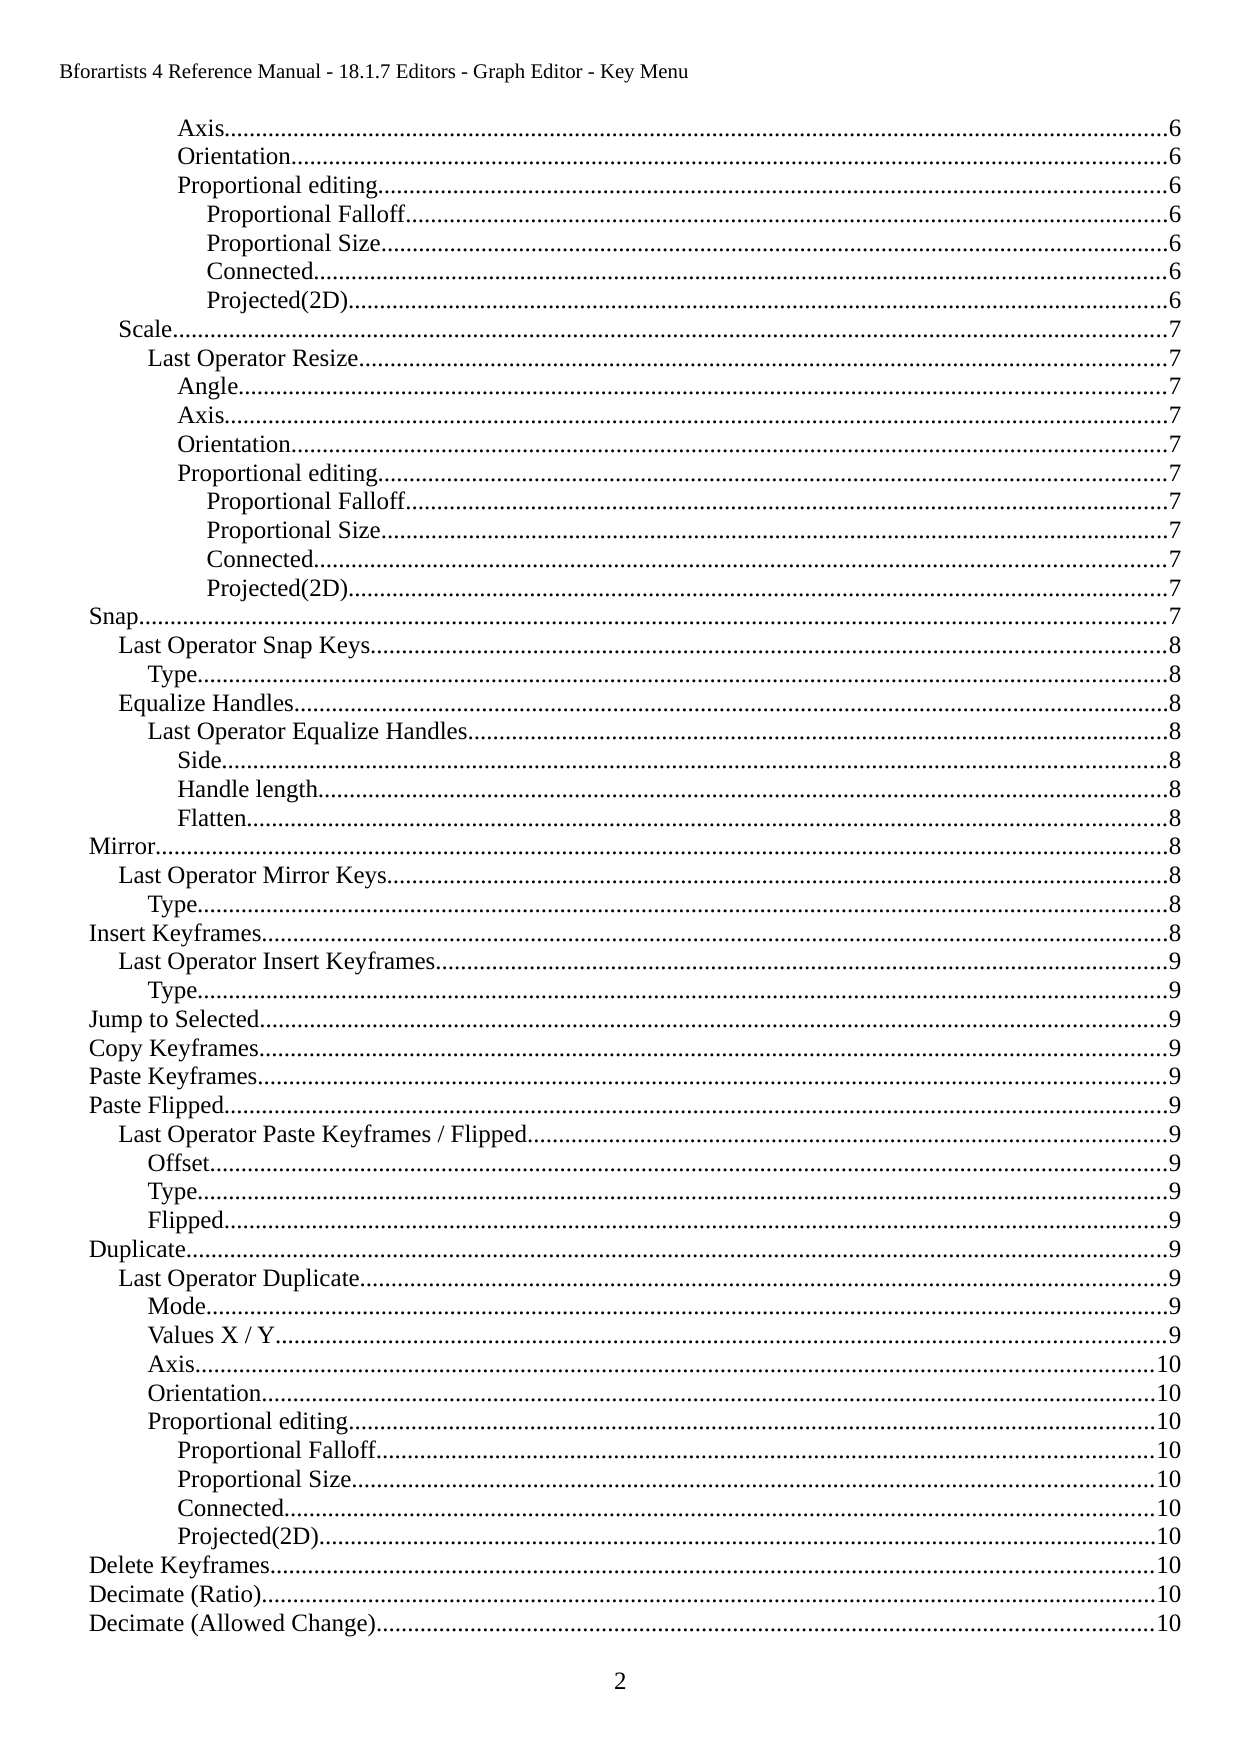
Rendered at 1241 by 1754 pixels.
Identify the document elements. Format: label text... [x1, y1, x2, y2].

text Scale 7 [118, 314, 1181, 343]
text Projected(2D) 7 [206, 573, 1181, 601]
text Type 8 [147, 659, 1181, 688]
text Projected(2D) 10 [177, 1521, 1181, 1550]
text Connected 7 [206, 544, 1181, 573]
text Axis 6 [177, 113, 1181, 141]
text Values X / Y 9 [147, 1320, 1181, 1349]
text Jump to Selected 9 [88, 1004, 1181, 1033]
text Paste Keyframes 9 [88, 1061, 1181, 1090]
text Angle 7 [177, 371, 1181, 400]
text Connected 6 [206, 256, 1181, 285]
text Last Operator Insert Keyframes 9 [118, 946, 1181, 975]
text Flipped 9 [147, 1205, 1181, 1234]
text Mode 9 [147, 1291, 1181, 1320]
text Orientation 6 [177, 141, 1181, 170]
text Offset 9 [147, 1148, 1181, 1176]
text Orientation 7 [177, 429, 1181, 458]
text Type 9 [147, 975, 1181, 1004]
text Side 8 [177, 745, 1181, 774]
text Axis 7 [177, 400, 1181, 429]
text Flatten 8 [177, 803, 1181, 831]
text Proportional editing 7 [177, 458, 1181, 486]
text Axis 10 [147, 1349, 1181, 1378]
text Proportional Falloff 6 [206, 199, 1181, 228]
text Decimate (Allowed Change) 10 [88, 1608, 1181, 1636]
text Copy Keyframes 9 [88, 1033, 1181, 1061]
text Last Operator Paste Keyframes / Flipped 9 [118, 1119, 1181, 1148]
text Duplicate 9 [88, 1234, 1181, 1263]
text Proportional Falloff 10 [177, 1435, 1181, 1464]
text Proportional Size 6 [206, 228, 1181, 256]
text Orientation 10 [147, 1378, 1181, 1406]
text Connected 10 [177, 1493, 1181, 1521]
text Last Operator Resize 7 [147, 343, 1181, 371]
text Proportional Size 7 [206, 515, 1181, 544]
text Last Operator Equalize Handles 8 [147, 716, 1181, 745]
text Last Operator Duplicate 9 [118, 1263, 1181, 1291]
text Snap 7 [88, 601, 1181, 630]
text Proportional Falloff 7 [206, 486, 1181, 515]
text Last Operator Mirror Keys 8 [118, 860, 1181, 889]
text Proportional Size 10 [177, 1464, 1181, 1493]
text Mirror 8 [88, 831, 1181, 860]
text Type 9 [147, 1176, 1181, 1205]
text Proportional editing 6 [177, 170, 1181, 199]
text Decimate (Ratio) 10 [88, 1579, 1181, 1608]
text Type 8 [147, 889, 1181, 918]
text Insert Keyframes 8 [88, 918, 1181, 946]
text Equalize Handles 8 [118, 688, 1181, 716]
text Handle length 8 [177, 774, 1181, 803]
text Last Operator Snap Keys 8 [118, 630, 1181, 659]
text Delete Keyframes 10 [88, 1550, 1181, 1579]
text Paste Flipped 9 [88, 1090, 1181, 1119]
text Proportional editing 10 [147, 1406, 1181, 1435]
text Projected(2D) 6 [206, 285, 1181, 314]
